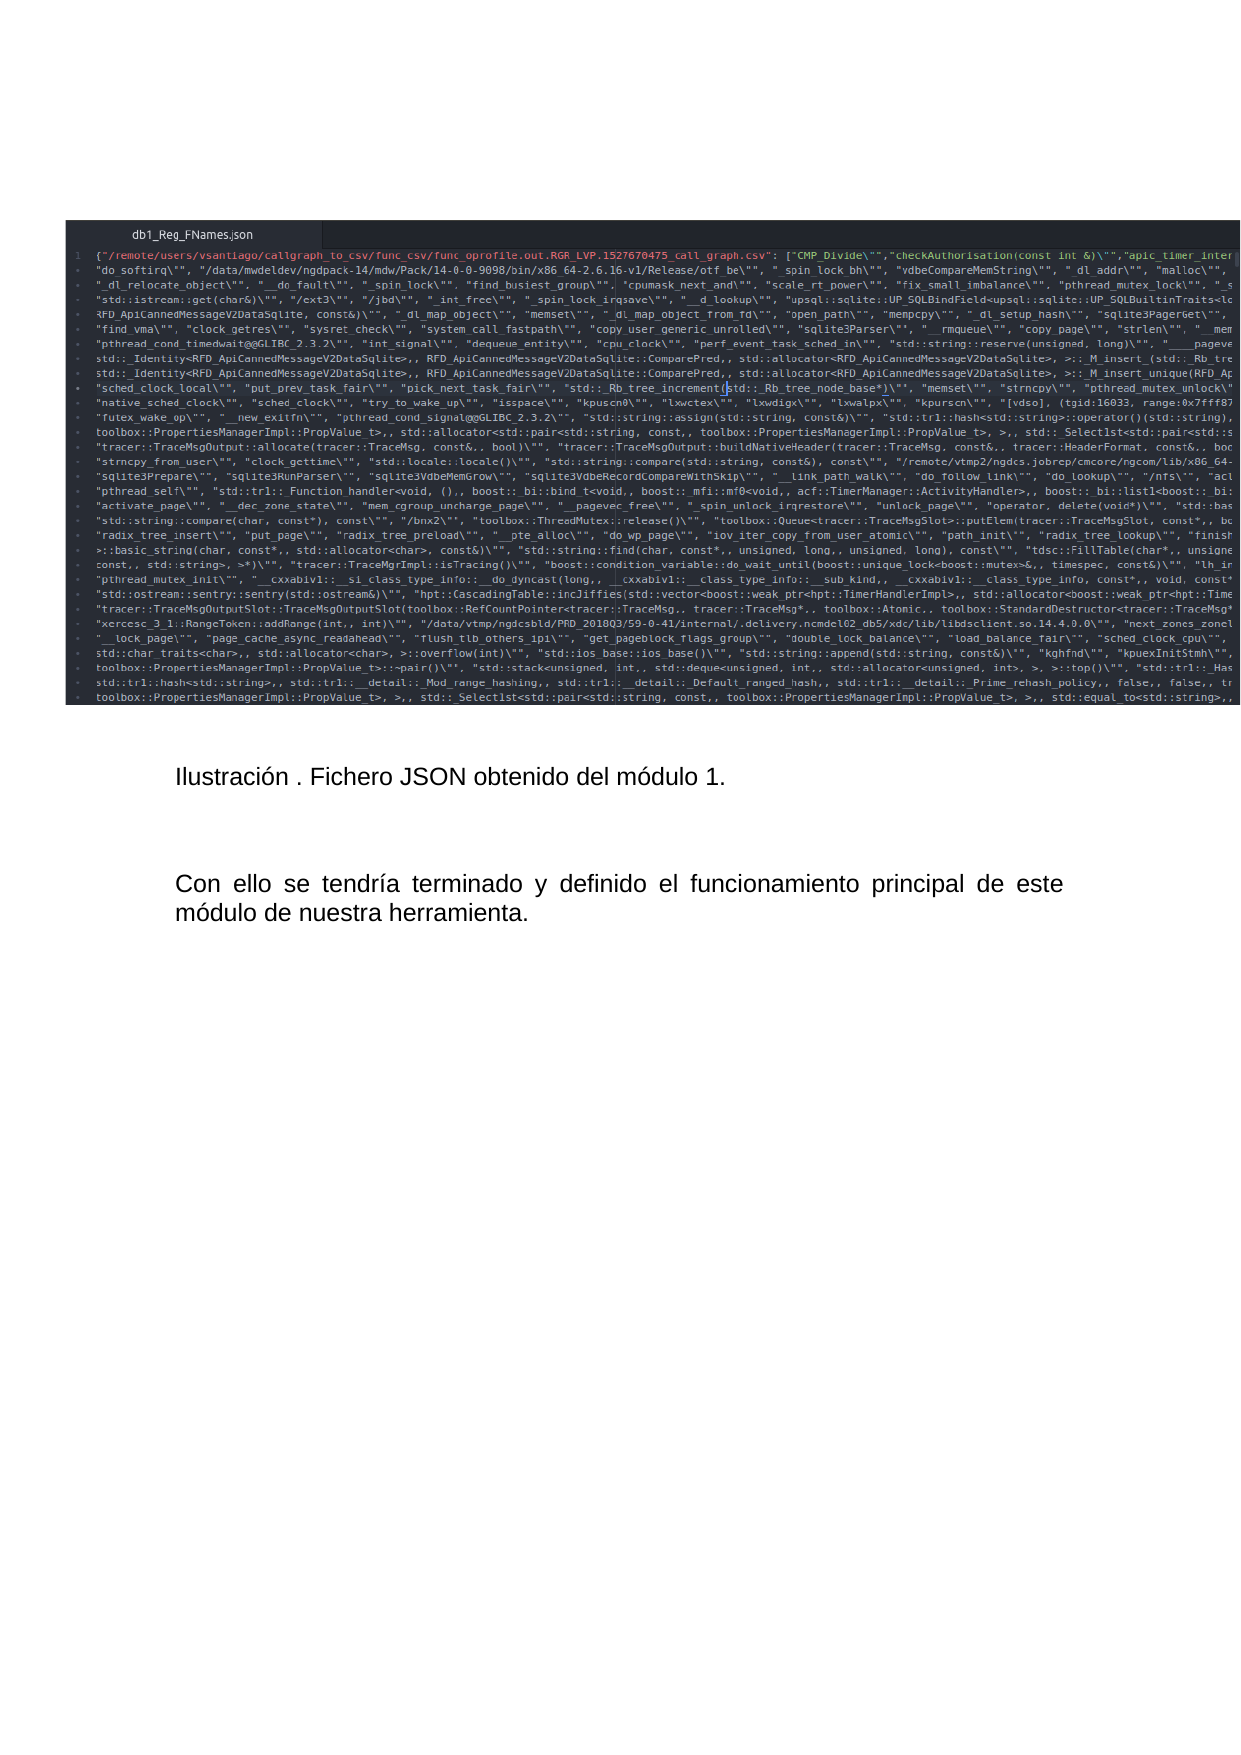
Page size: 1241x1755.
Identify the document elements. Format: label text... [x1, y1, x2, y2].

text Ilustración . Fichero JSON obtenido del módulo 1. [175, 762, 1065, 790]
text Con ello se tendría terminado y definido el funcionamiento principal de este módulo de nuestra herramienta. [175, 869, 1065, 927]
picture [65, 220, 1241, 705]
